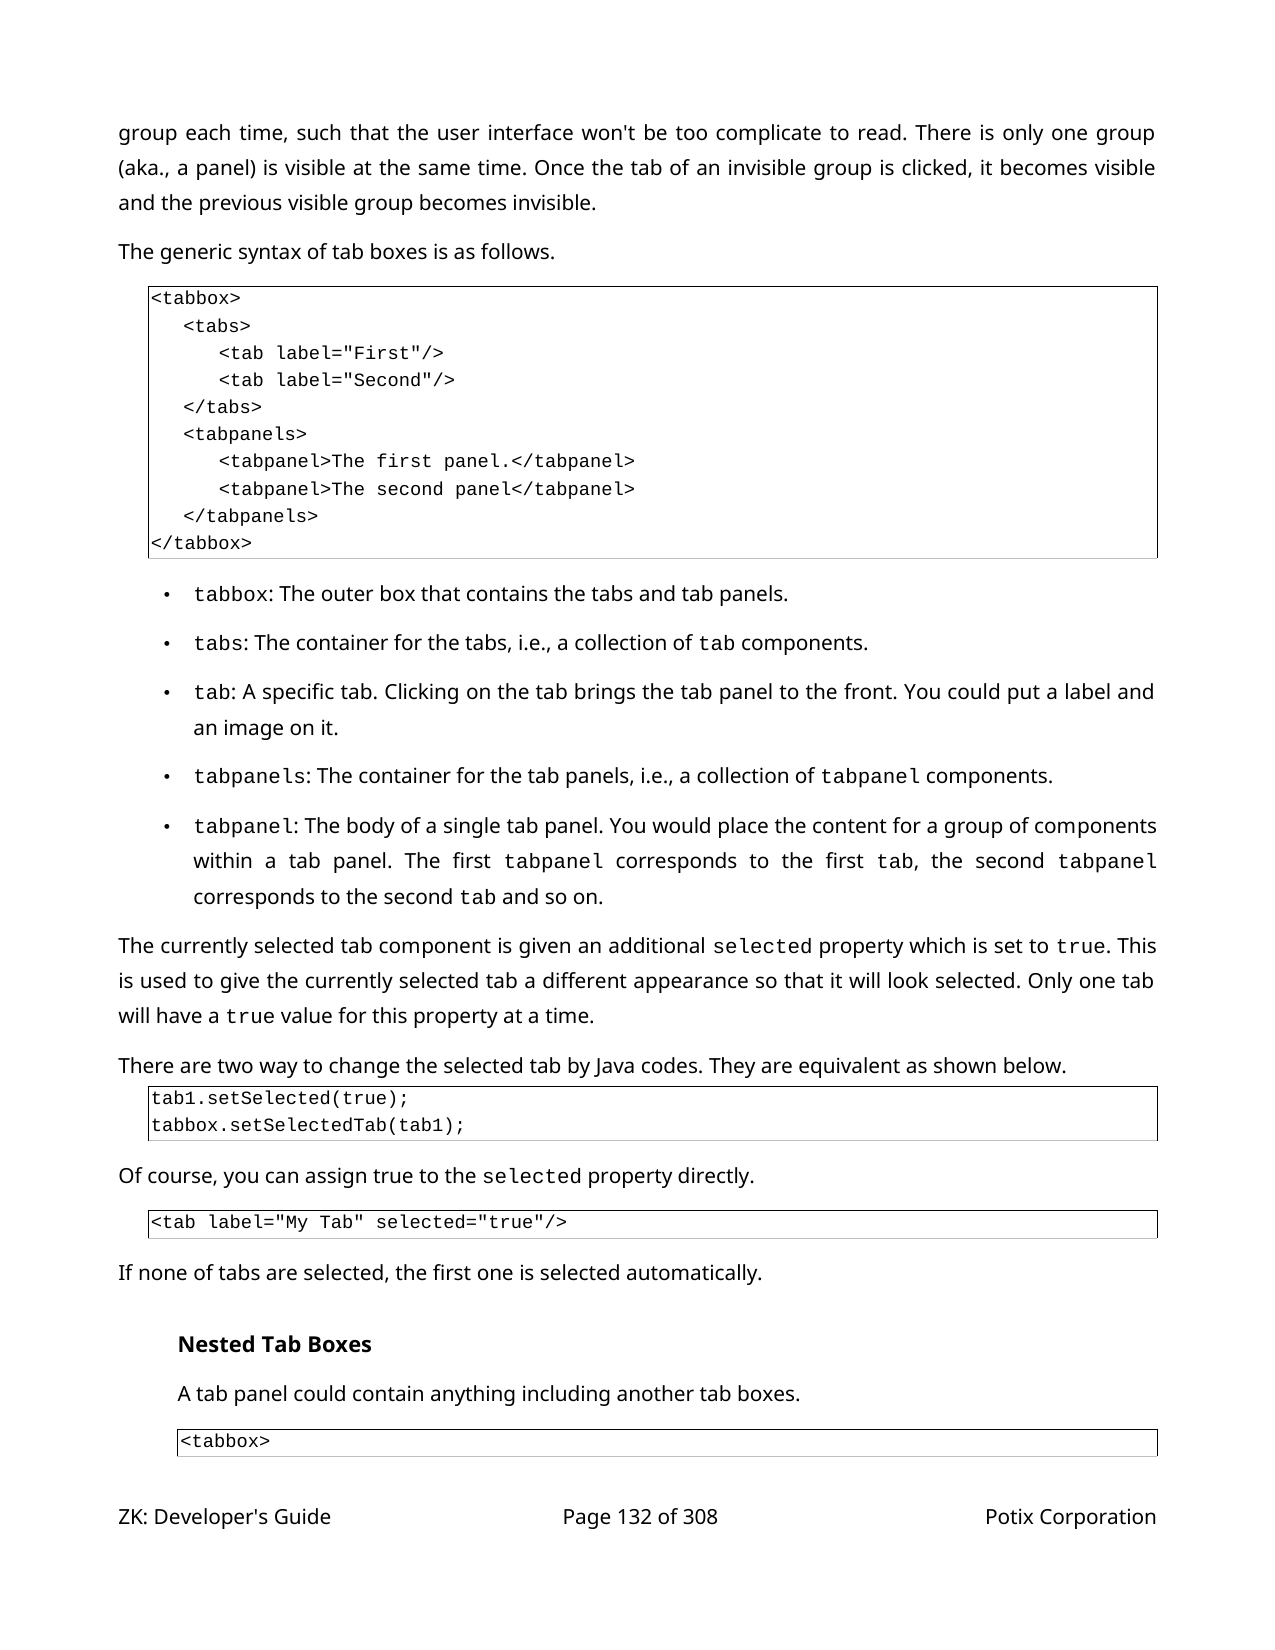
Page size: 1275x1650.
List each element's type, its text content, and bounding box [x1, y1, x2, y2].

text <tab label="First"/> [149, 341, 1157, 365]
text </tabbox> [149, 531, 1157, 558]
text <tabpanels> [149, 422, 1157, 446]
text group each time, such that the user interface won't be too complicate to read. There is only one group (aka., a panel) is visible at the same time. Once the tab of an invisible group is clicked, it becomes visible and the previous visible group becomes invisible. [118, 118, 1157, 217]
text A tab panel could contain anything including another tab boxes. [177, 1379, 1157, 1408]
list tabpanels: The container for the tab panels, i.e., a collection of tabpanel components. [164, 762, 1157, 790]
text <tabs> [149, 313, 1157, 338]
text <tabbox> [149, 287, 1157, 311]
text The currently selected tab component is given an additional selected property which is set to true. This is used to give the currently selected tab a different appearance so that it will look selected. Only one tab will have a true value for this property at a time. [118, 931, 1157, 1030]
list tabbox: The outer box that contains the tabs and tab panels. [164, 579, 1157, 607]
text There are two way to change the selected tab by Java codes. They are equivalent as shown below. [118, 1051, 1157, 1079]
text tab1.setSelected(true); [149, 1087, 1157, 1110]
text If none of tabs are selected, the first one is selected automatically. [118, 1258, 1157, 1286]
text <tab label="My Tab" selected="true"/> [149, 1211, 1157, 1238]
text <tab label="Second"/> [149, 368, 1157, 392]
text </tabpanels> [149, 504, 1157, 528]
list tabpanel: The body of a single tab panel. You would place the content for a group of components within a tab panel. The first tabpanel corresponds to the first tab, the second tabpanel corresponds to the second tab and so on. [164, 811, 1157, 910]
list tabs: The container for the tabs, i.e., a collection of tab components. [164, 628, 1157, 657]
text tabbox.setSelectedTab(tab1); [149, 1113, 1157, 1140]
list tab: A specific tab. Clicking on the tab brings the tab panel to the front. You could put a label and an image on it. [164, 677, 1157, 741]
subtitle Nested Tab Boxes [177, 1329, 1157, 1359]
text <tabbox> [178, 1430, 1157, 1456]
text Of course, you can assign true to the selected property directly. [118, 1161, 1157, 1190]
text The generic syntax of tab boxes is as follows. [118, 237, 1157, 266]
text </tabs> [149, 395, 1157, 419]
text <tabpanel>The first panel.</tabpanel> [149, 449, 1157, 474]
text <tabpanel>The second panel</tabpanel> [149, 477, 1157, 501]
